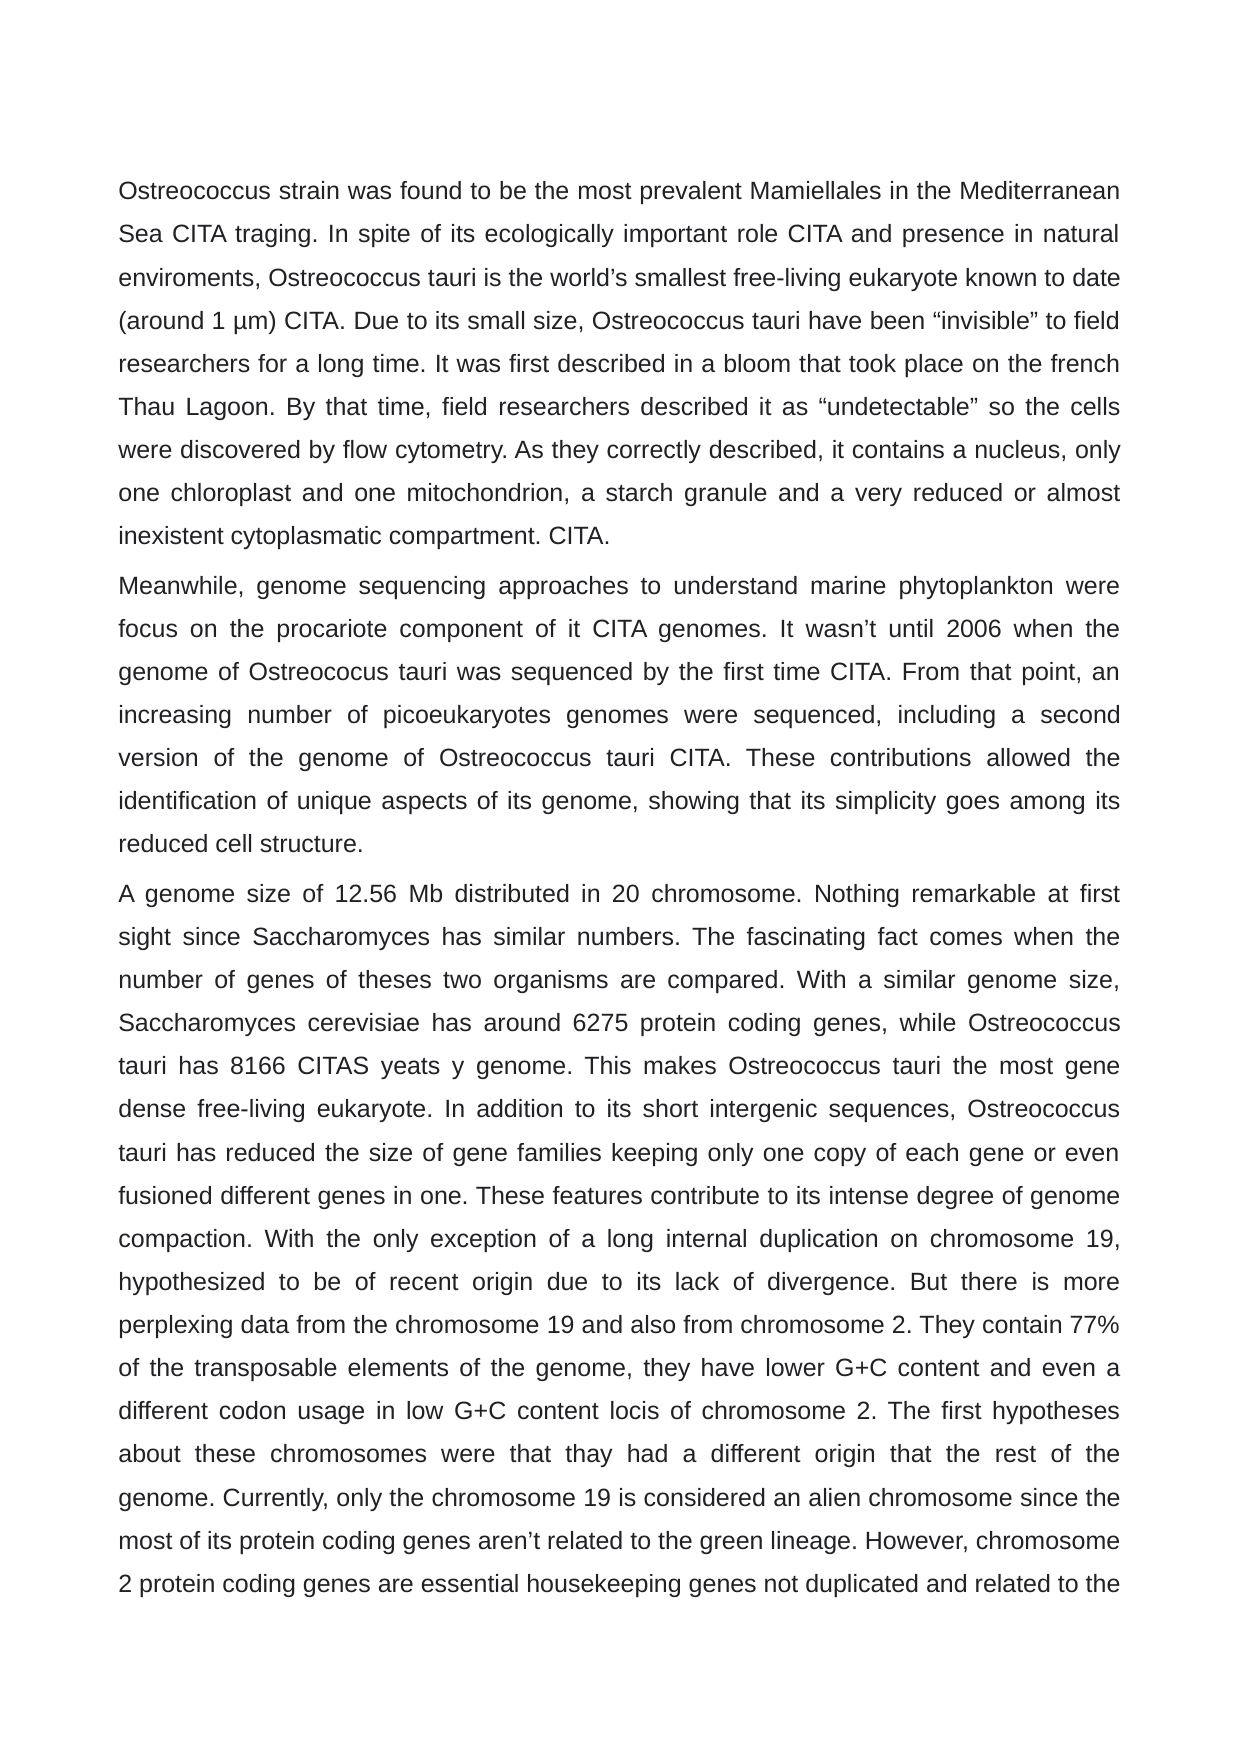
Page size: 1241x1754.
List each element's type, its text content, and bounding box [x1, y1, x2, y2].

text Meanwhile, genome sequencing approaches to understand marine phytoplankton were focus on the procariote component of it CITA genomes. It wasn’t until 2006 when the genome of Ostreococus tauri was sequenced by the first time CITA. From that point, an increasing number of picoeukaryotes genomes were sequenced, including a second version of the genome of Ostreococcus tauri CITA. These contributions allowed the identification of unique aspects of its genome, showing that its simplicity goes among its reduced cell structure. [118, 571, 1122, 858]
text Ostreococcus strain was found to be the most prevalent Mamiellales in the Mediterranean Sea CITA traging. In spite of its ecologically important role CITA and presence in natural enviroments, Ostreococcus tauri is the world’s smallest free-living eukaryote known to date (around 1 µm) CITA. Due to its small size, Ostreococcus tauri have been “invisible” to field researchers for a long time. It was first described in a bloom that took place on the french Thau Lagoon. By that time, field researchers described it as “undetectable” so the cells were discovered by flow cytometry. As they correctly described, it contains a nucleus, only one chloroplast and one mitochondrion, a starch granule and a very reduced or almost inexistent cytoplasmatic compartment. CITA. [118, 176, 1122, 550]
text A genome size of 12.56 Mb distributed in 20 chromosome. Nothing remarkable at first sight since Saccharomyces has similar numbers. The fascinating fact comes when the number of genes of theses two organisms are compared. With a similar genome size, Saccharomyces cerevisiae has around 6275 protein coding genes, while Ostreococcus tauri has 8166 CITAS yeats y genome. This makes Ostreococcus tauri the most gene dense free-living eukaryote. In addition to its short intergenic sequences, Ostreococcus tauri has reduced the size of gene families keeping only one copy of each gene or even fusioned different genes in one. These features contribute to its intense degree of genome compaction. With the only exception of a long internal duplication on chromosome 19, hypothesized to be of recent origin due to its lack of divergence. But there is more perplexing data from the chromosome 19 and also from chromosome 2. They contain 77% of the transposable elements of the genome, they have lower G+C content and even a different codon usage in low G+C content locis of chromosome 2. The first hypotheses about these chromosomes were that thay had a different origin that the rest of the genome. Currently, only the chromosome 19 is considered an alien chromosome since the most of its protein coding genes aren’t related to the green lineage. However, chromosome 2 protein coding genes are essential housekeeping genes not duplicated and related to the [118, 879, 1122, 1598]
